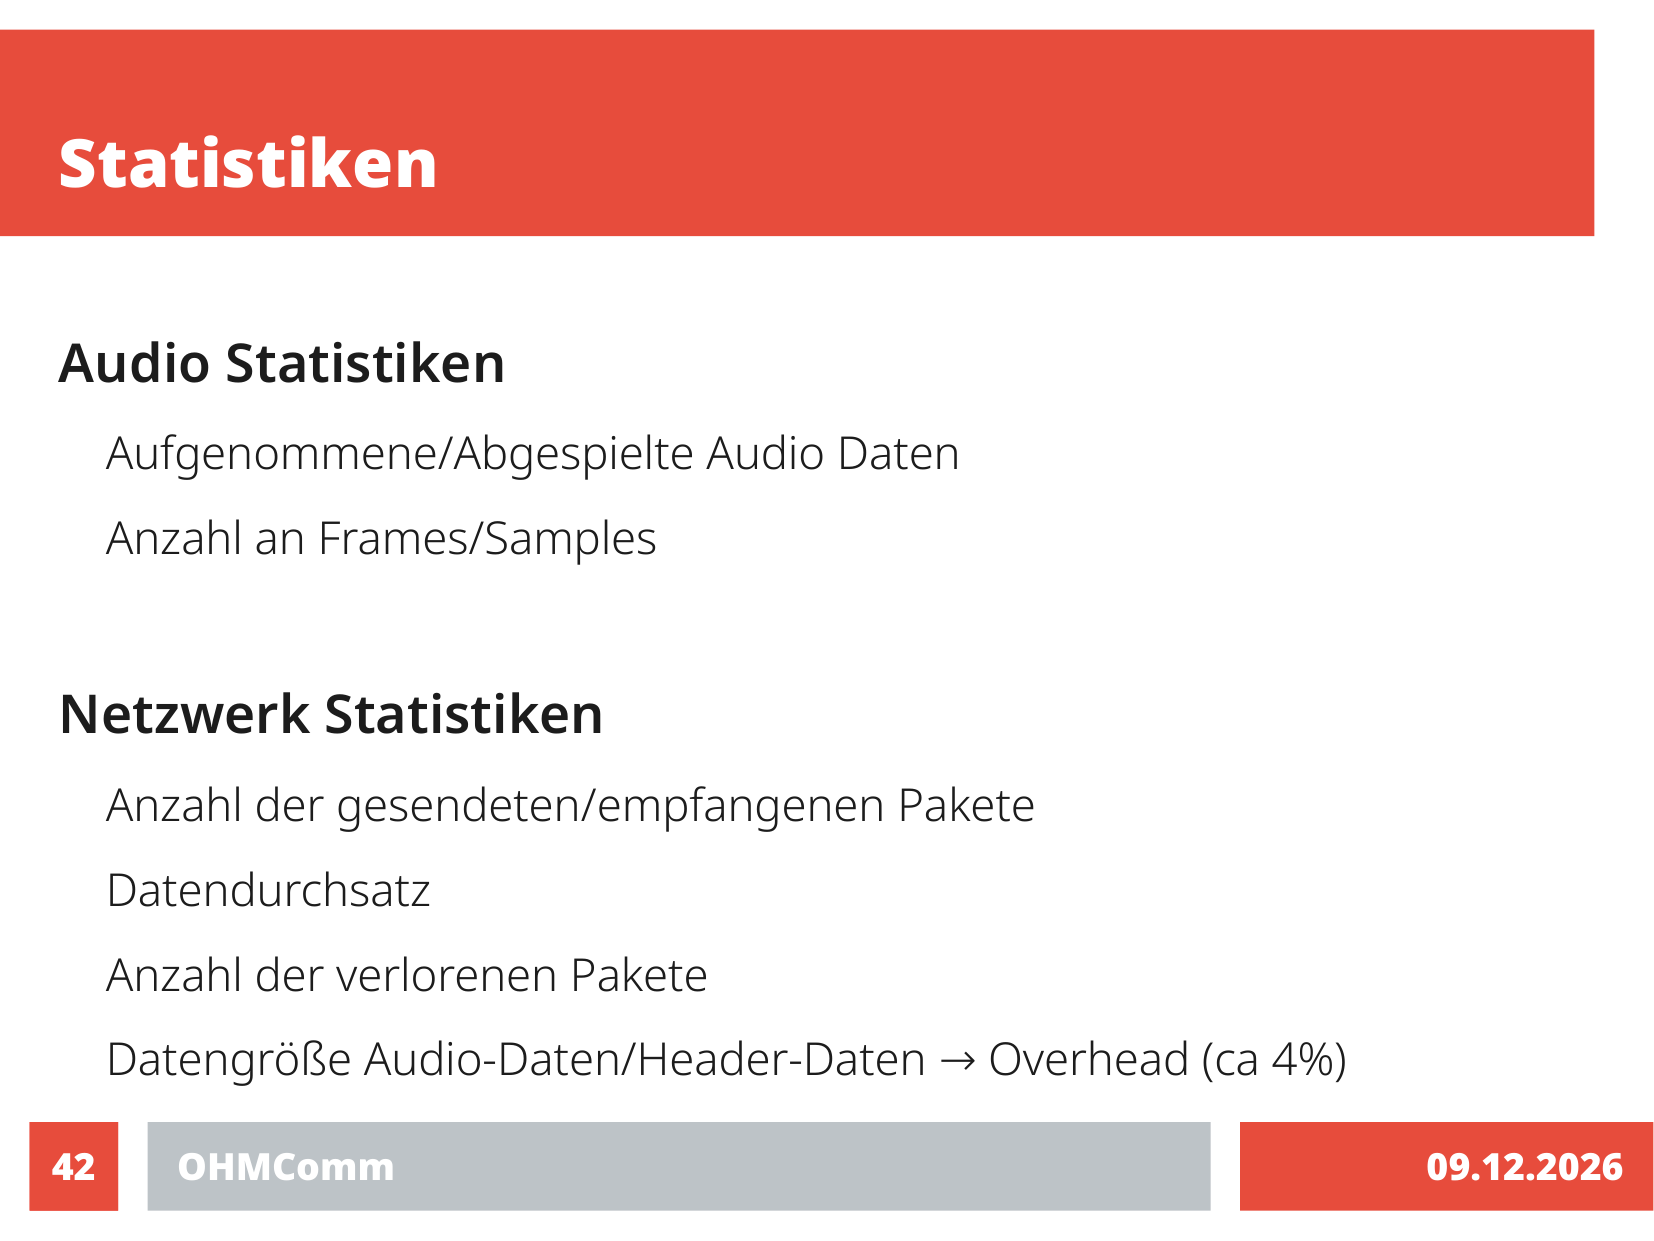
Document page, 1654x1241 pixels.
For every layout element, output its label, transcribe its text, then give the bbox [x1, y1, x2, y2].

list Audio Statistiken Aufgenommene/Abgespielte Audio Daten Anzahl an Frames/Samples Netzwerk Statistiken Anzahl der gesendeten/empfangenen Pakete Datendurchsatz Anzahl der verlorenen Pakete Datengröße Audio-Daten/Header-Daten → Overhead (ca 4%) [59, 324, 1565, 1093]
title Statistiken [59, 59, 1595, 207]
